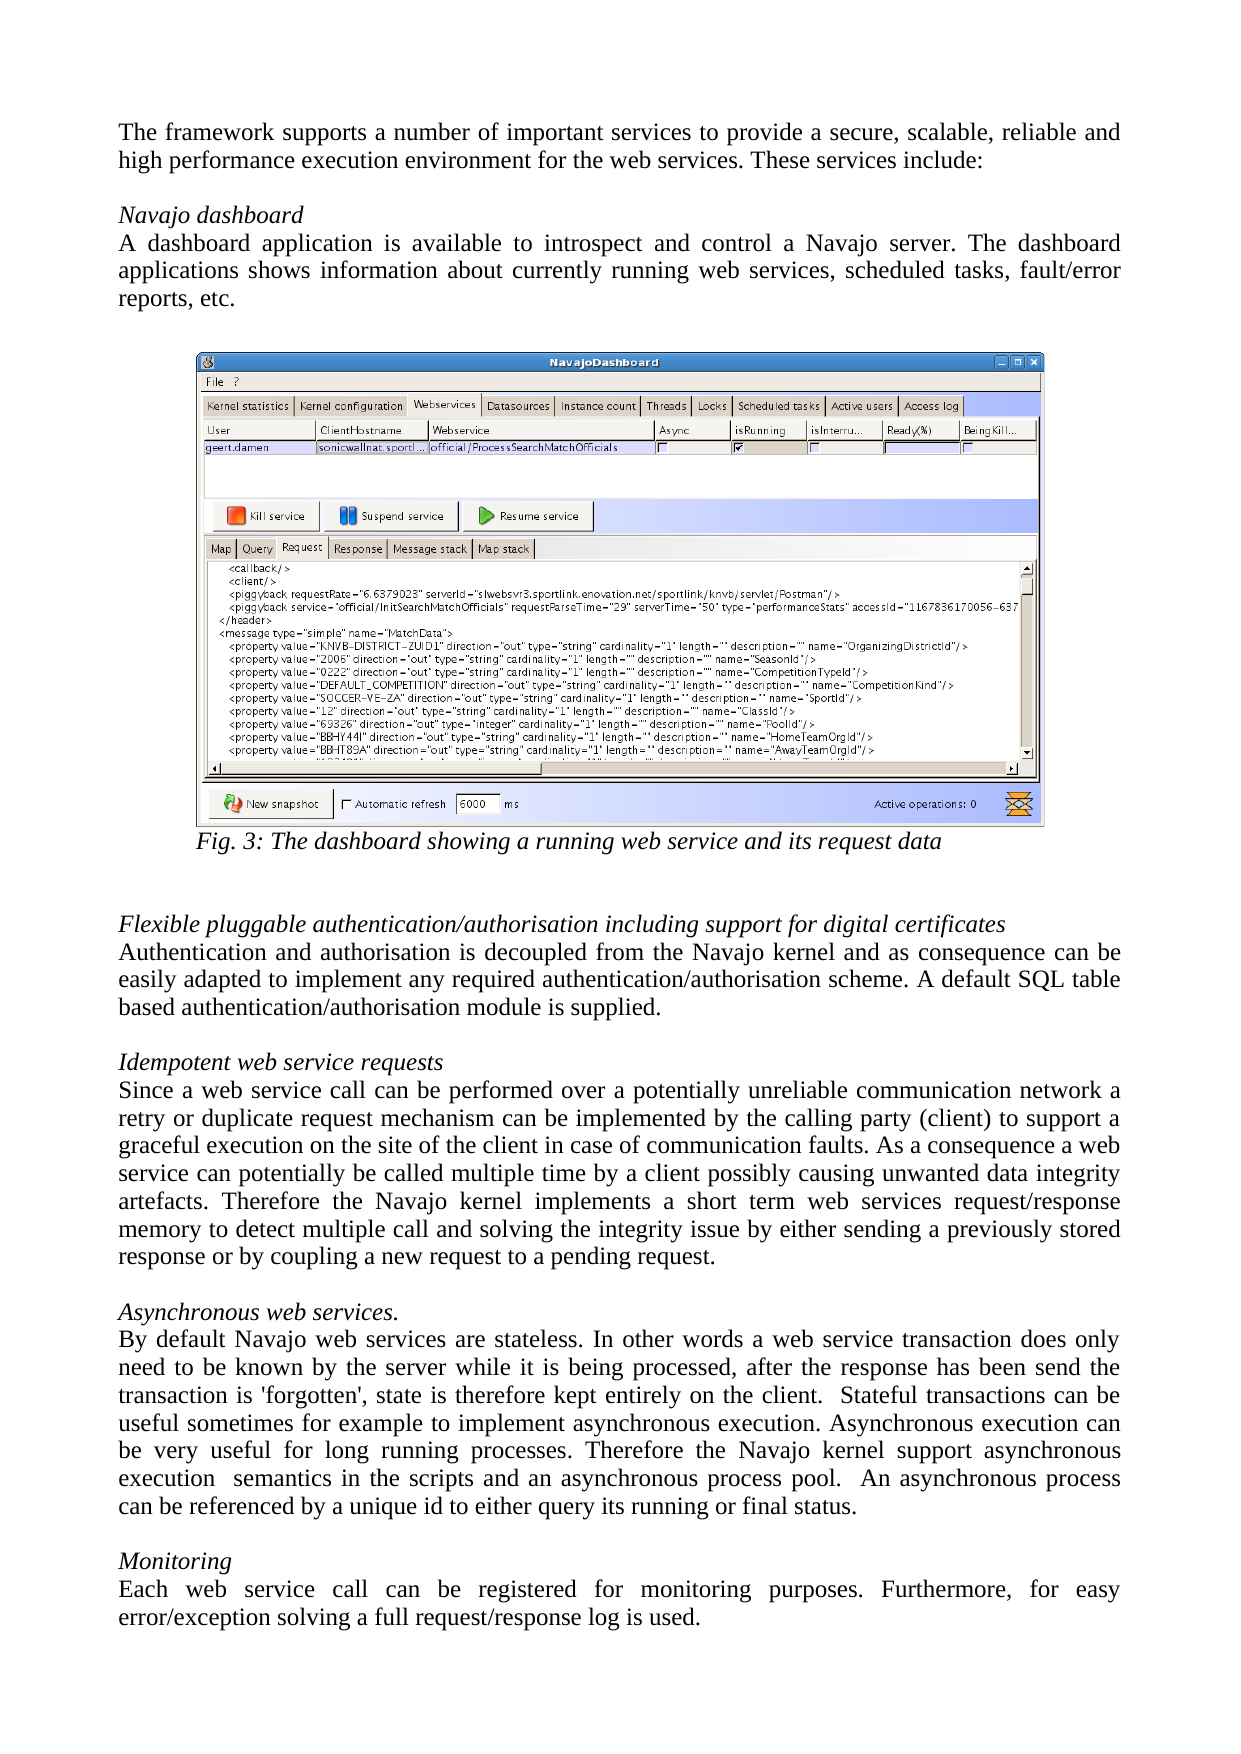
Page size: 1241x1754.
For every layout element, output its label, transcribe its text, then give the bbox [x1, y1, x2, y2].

text Since a web service call can be performed over a potentially unreliable communication network a retry or duplicate request mechanism can be implemented by the calling party (client) to support a graceful execution on the site of the client in case of communication faults. As a consequence a web service can potentially be called multiple time by a client possibly causing unwanted data integrity artefacts. Therefore the Navajo kernel implements a short term web services request/response memory to detect multiple call and solving the integrity issue by either sending a previously stored response or by coupling a new request to a pending request. [118, 1076, 1122, 1270]
text The framework supports a number of important services to provide a secure, scalable, reliable and high performance execution environment for the web services. These services include: [118, 118, 1122, 173]
text Fig. 3: The dashboard showing a running web service and its request data [196, 827, 1044, 854]
text Asynchronous web services. [118, 1298, 1122, 1326]
text Each web service call can be registered for monitoring purposes. Furthermore, for easy error/exception solving a full request/response log is used. [118, 1575, 1122, 1630]
text A dashboard application is available to introspect and control a Navajo server. The dashboard applications shows information about currently running web services, scheduled tasks, fault/error reports, etc. [118, 229, 1122, 312]
text By default Navajo web services are stateless. In other words a web service transaction does only need to be known by the server while it is being processed, after the response has been send the transaction is 'forgotten', state is therefore kept entirely on the client. Stateful transactions can be useful sometimes for example to implement asynchronous execution. Asynchronous execution can be very useful for long running processes. Therefore the Navajo kernel support asynchronous execution semantics in the scripts and an asynchronous process pool. An asynchronous process can be referenced by a unique id to either query its running or final status. [118, 1326, 1122, 1519]
text Navajo dashboard [118, 201, 1122, 229]
text Authentication and authorisation is decoupled from the Navajo kernel and as consequence can be easily adapted to implement any required authentication/authorisation scheme. A default SQL table based authentication/authorisation module is supplied. [118, 938, 1122, 1021]
text Idempotent web service requests [118, 1048, 1122, 1076]
text Flexible pluggable authentication/authorisation including support for digital certificates [118, 910, 1122, 938]
text Monitoring [118, 1547, 1122, 1575]
picture [196, 352, 1045, 827]
